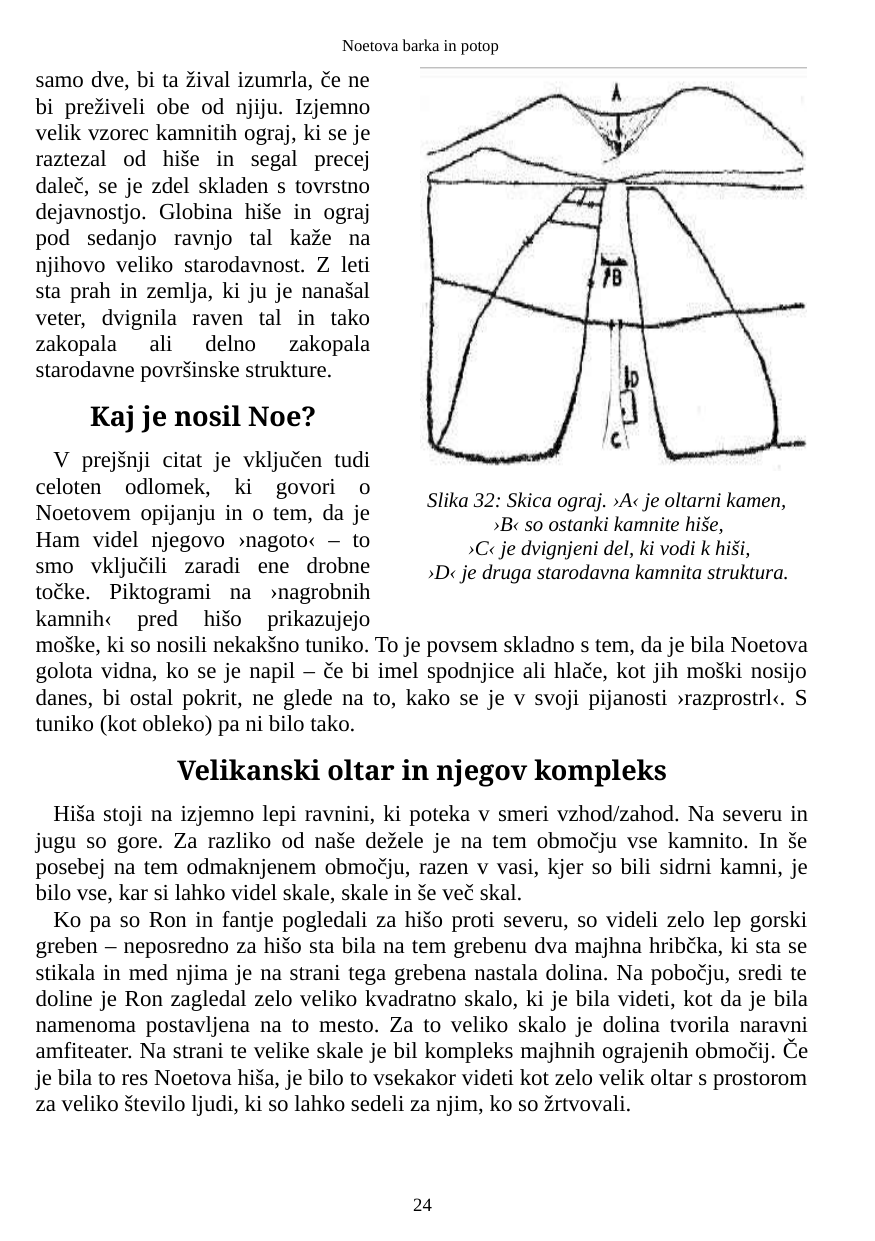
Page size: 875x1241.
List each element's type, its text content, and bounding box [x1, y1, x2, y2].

picture [420, 67, 807, 471]
text Ko pa so Ron in fantje pogledali za hišo proti severu, so videli zelo lep gorski greben – neposredno za hišo sta bila na tem grebenu dva majhna hribčka, ki sta se stikala in med njima je na strani tega grebena nastala dolina. Na pobočju, sredi te doline je Ron zagledal zelo veliko kvadratno skalo, ki je bila videti, kot da je bila namenoma postavljena na to mesto. Za to veliko skalo je dolina tvorila naravni amfiteater. Na strani te velike skale je bil kompleks majhnih ograjenih območij. Če je bila to res Noetova hiša, je bilo to vsekakor videti kot zelo velik oltar s prostorom za veliko število ljudi, ki so lahko sedeli za njim, ko so žrtvovali. [35, 906, 809, 1117]
text Slika 32: Skica ograj. ›A‹ je oltarni kamen, ›B‹ so ostanki kamnite hiše, ›C‹ je dvignjeni del, ki vodi k hiši, ›D‹ je druga starodavna kamnita struktura. [394, 68, 824, 584]
subtitle Kaj je nosil Noe? [35, 397, 394, 434]
text samo dve, bi ta žival izumrla, če ne bi preživeli obe od njiju. Izjemno velik vzorec kamnitih ograj, ki se je raztezal od hiše in segal precej daleč, se je zdel skladen s tovrstno dejavnostjo. Globina hiše in ograj pod sedanjo ravnjo tal kaže na njihovo veliko starodavnost. Z leti sta prah in zemlja, ki ju je nanašal veter, dvignila raven tal in tako zakopala ali delno zakopala starodavne površinske strukture. [35, 66, 809, 383]
text V prejšnji citat je vključen tudi celoten odlomek, ki govori o Noetovem opijanju in o tem, da je Ham videl njegovo ›nagoto‹ – to smo vključili zaradi ene drobne točke. Piktogrami na ›nagrobnih kamnih‹ pred hišo prikazujejo moške, ki so nosili nekakšno tuniko. To je povsem skladno s tem, da je bila Noetova golota vidna, ko se je napil – če bi imel spodnjice ali hlače, kot jih moški nosijo danes, bi ostal pokrit, ne glede na to, kako se je v svoji pijanosti ›razprostrl‹. S tuniko (kot obleko) pa ni bilo tako. [35, 447, 809, 736]
subtitle Velikanski oltar in njegov kompleks [35, 751, 809, 788]
text Hiša stoji na izjemno lepi ravnini, ki poteka v smeri vzhod/zahod. Na severu in jugu so gore. Za razliko od naše dežele je na tem območju vse kamnito. In še posebej na tem odmaknjenem območju, razen v vasi, kjer so bili sidrni kamni, je bilo vse, kar si lahko videl skale, skale in še več skal. [35, 800, 809, 906]
text [394, 584, 824, 604]
